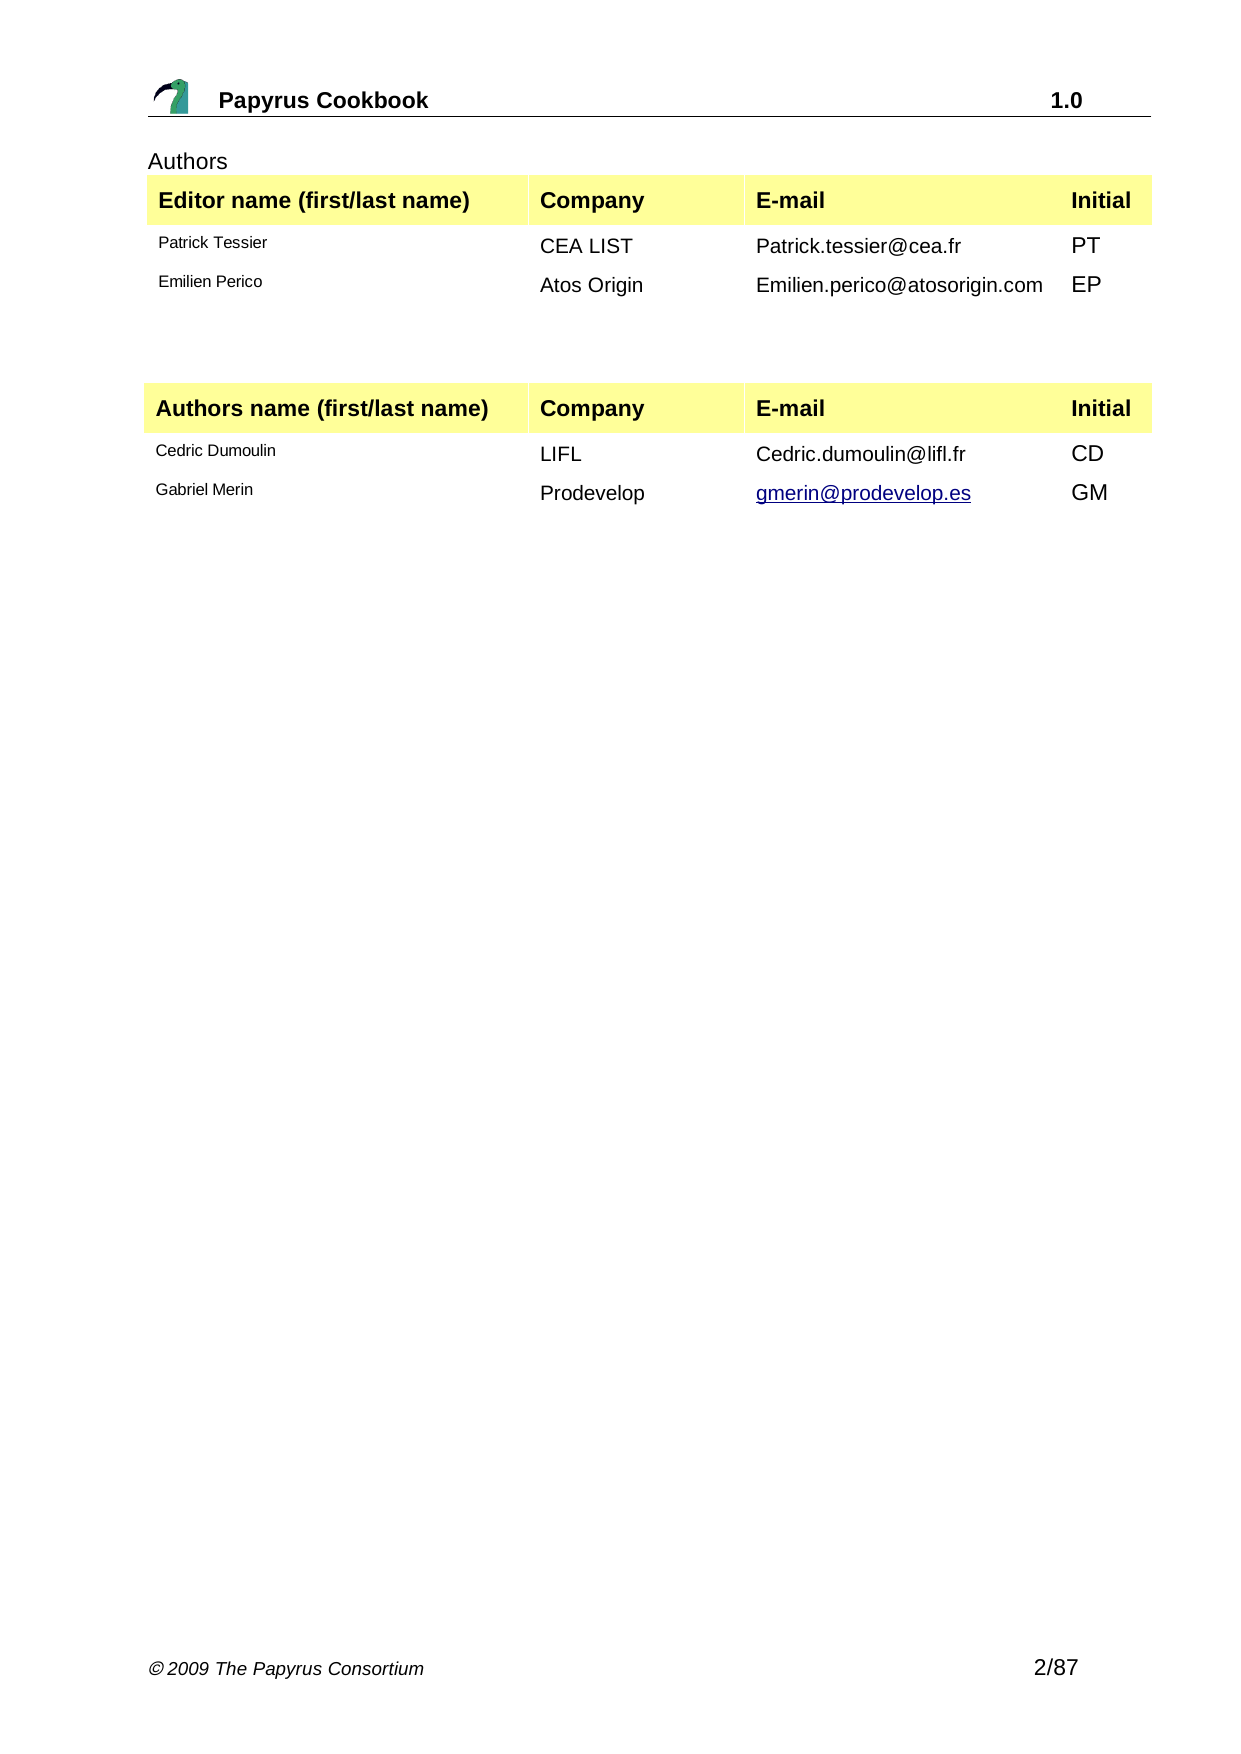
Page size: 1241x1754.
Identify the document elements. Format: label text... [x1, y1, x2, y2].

table_header Company [529, 383, 744, 433]
table_cell PT [1060, 225, 1152, 264]
table_cell Cedric Dumoulin [144, 433, 528, 472]
text Authors [148, 148, 1151, 175]
table_cell [745, 511, 1060, 550]
table_cell Emilien.perico@atosorigin.com [745, 264, 1060, 303]
table_cell LIFL [529, 433, 744, 472]
table_cell Patrick Tessier [147, 225, 528, 264]
table_cell Cedric.dumoulin@lifl.fr [745, 433, 1060, 472]
table_header E-mail [745, 175, 1060, 225]
table_cell [529, 511, 744, 550]
table_cell CD [1060, 433, 1152, 472]
table_cell [1060, 511, 1152, 550]
table_cell Patrick.tessier@cea.fr [745, 225, 1060, 264]
table_header Initial [1060, 175, 1152, 225]
table_cell CEA LIST [529, 225, 744, 264]
table_cell Gabriel Merin [144, 472, 528, 511]
table_cell GM [1060, 472, 1152, 511]
picture [153, 79, 189, 114]
table_header E-mail [745, 383, 1060, 433]
table_cell Prodevelop [529, 472, 744, 511]
table_cell [144, 511, 528, 550]
table_header Company [529, 175, 744, 225]
table_cell Emilien Perico [147, 264, 528, 303]
table_header Initial [1060, 383, 1152, 433]
table_cell gmerin@prodevelop.es [745, 472, 1060, 511]
table_cell Atos Origin [529, 264, 744, 303]
table_cell EP [1060, 264, 1152, 303]
table_header Editor name (first/last name) [147, 175, 528, 225]
table_header Authors name (first/last name) [144, 383, 528, 433]
